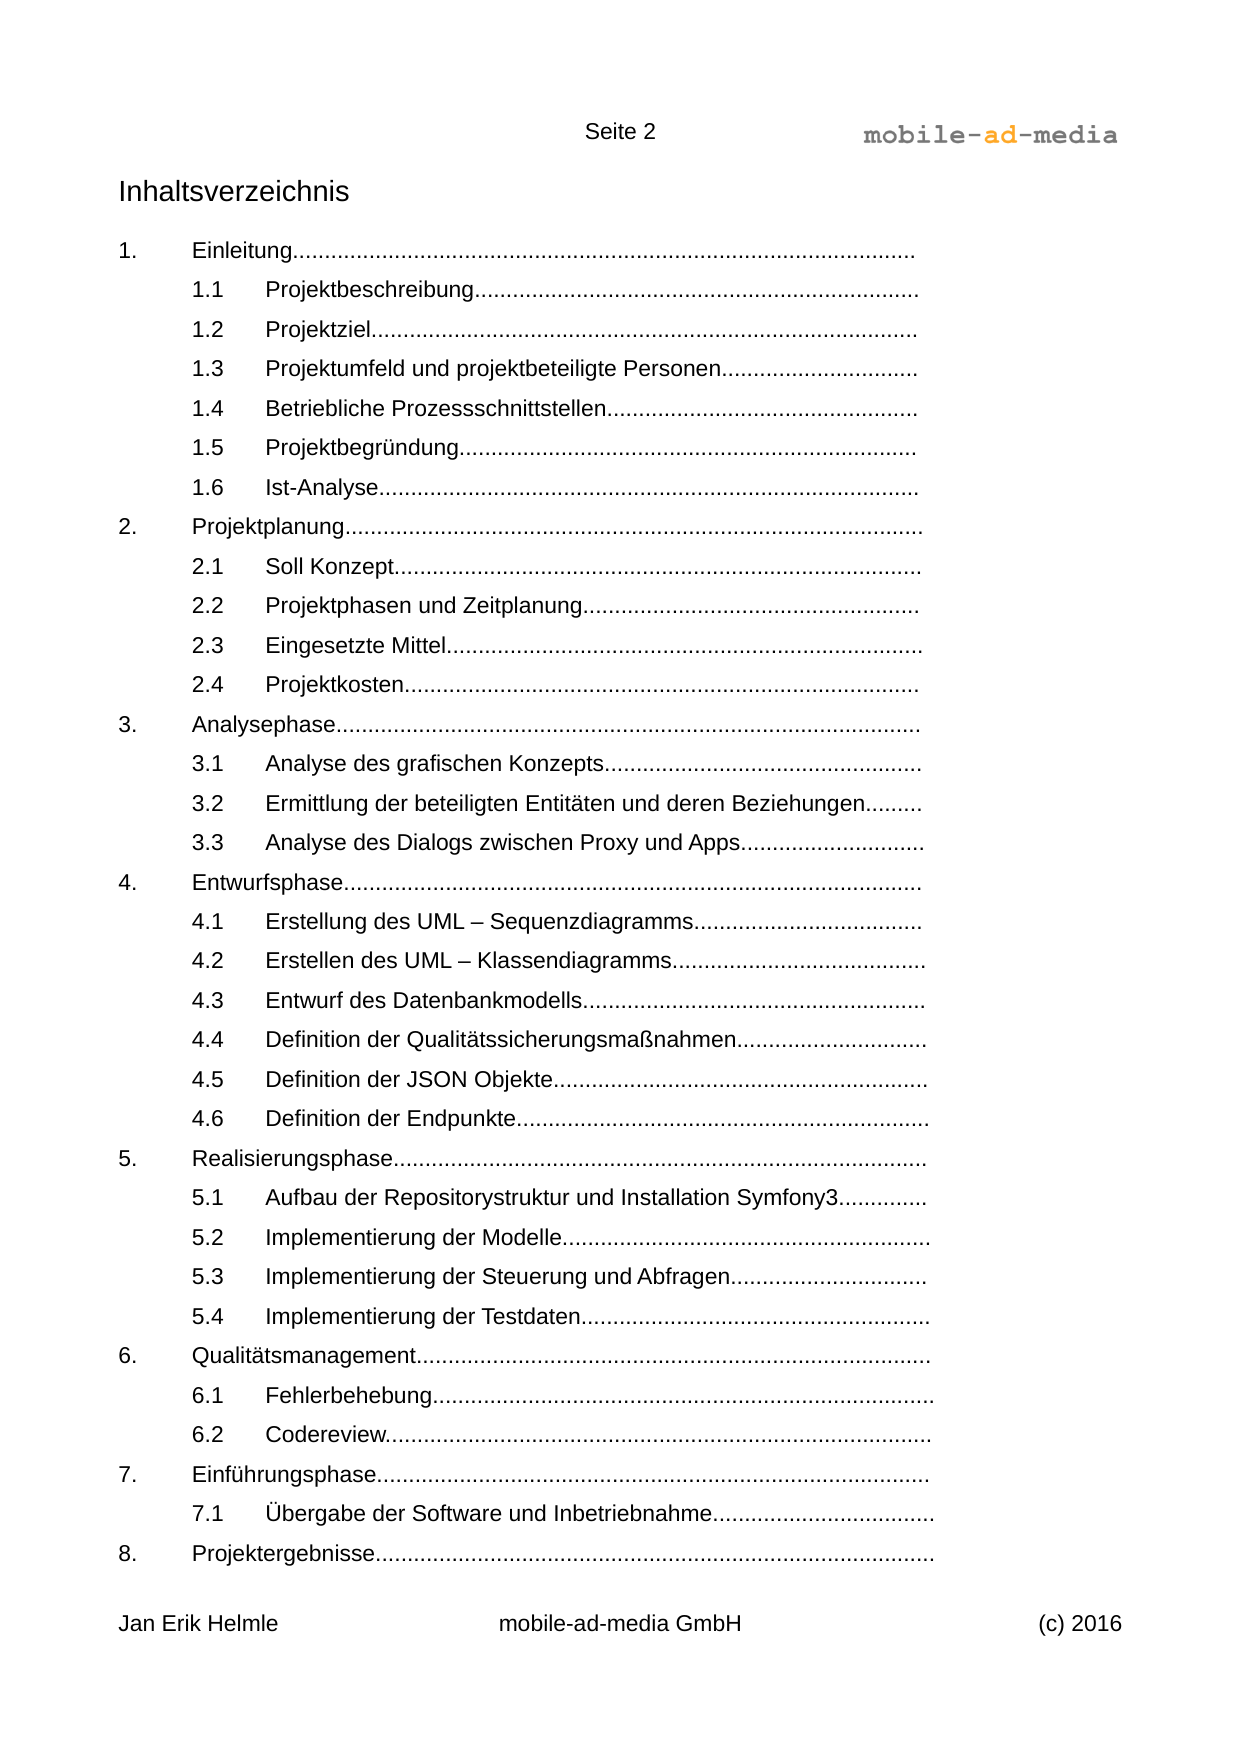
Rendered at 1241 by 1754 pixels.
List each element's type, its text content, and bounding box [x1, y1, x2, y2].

text 5.4 Implementierung der Testdaten....................................................... [118, 1303, 1122, 1329]
text 1.6 Ist-Analyse..................................................................................... [118, 474, 1122, 500]
text 4.1 Erstellung des UML – Sequenzdiagramms.................................... [118, 908, 1122, 934]
text 3. Analysephase............................................................................................ [118, 711, 1122, 737]
text 7.1 Übergabe der Software und Inbetriebnahme................................... [118, 1500, 1122, 1526]
text 2.4 Projektkosten................................................................................. [118, 671, 1122, 697]
text 3.3 Analyse des Dialogs zwischen Proxy und Apps............................. [118, 829, 1122, 855]
text 6.1 Fehlerbehebung............................................................................... [118, 1382, 1122, 1408]
picture [863, 118, 1118, 150]
text 3.2 Ermittlung der beteiligten Entitäten und deren Beziehungen......... [118, 789, 1122, 816]
text 6. Qualitätsmanagement................................................................................. [118, 1342, 1122, 1368]
text 1.3 Projektumfeld und projektbeteiligte Personen............................... [118, 355, 1122, 382]
text 8. Projektergebnisse........................................................................................ [118, 1539, 1122, 1566]
text 1. Einleitung.................................................................................................. [118, 237, 1122, 263]
text 3.1 Analyse des grafischen Konzepts.................................................. [118, 750, 1122, 776]
text 4.2 Erstellen des UML – Klassendiagramms........................................ [118, 947, 1122, 974]
text 5.2 Implementierung der Modelle.......................................................... [118, 1224, 1122, 1250]
text 1.1 Projektbeschreibung...................................................................... [118, 276, 1122, 303]
text 6.2 Codereview...................................................................................... [118, 1421, 1122, 1447]
text 1.2 Projektziel...................................................................................... [118, 316, 1122, 342]
subtitle Inhaltsverzeichnis [118, 174, 1122, 207]
text 5.3 Implementierung der Steuerung und Abfragen............................... [118, 1263, 1122, 1289]
text 2. Projektplanung........................................................................................... [118, 513, 1122, 539]
text 4.4 Definition der Qualitätssicherungsmaßnahmen.............................. [118, 1026, 1122, 1053]
text 2.2 Projektphasen und Zeitplanung..................................................... [118, 592, 1122, 618]
text 4.3 Entwurf des Datenbankmodells...................................................... [118, 987, 1122, 1013]
text 2.3 Eingesetzte Mittel........................................................................... [118, 632, 1122, 658]
text 5. Realisierungsphase.................................................................................... [118, 1145, 1122, 1171]
text 5.1 Aufbau der Repositorystruktur und Installation Symfony3.............. [118, 1184, 1122, 1211]
text 4.5 Definition der JSON Objekte........................................................... [118, 1066, 1122, 1092]
text 1.5 Projektbegründung........................................................................ [118, 434, 1122, 461]
text 4.6 Definition der Endpunkte................................................................. [118, 1105, 1122, 1132]
text 2.1 Soll Konzept................................................................................... [118, 553, 1122, 579]
text 7. Einführungsphase....................................................................................... [118, 1461, 1122, 1487]
text 4. Entwurfsphase........................................................................................... [118, 868, 1122, 895]
text 1.4 Betriebliche Prozessschnittstellen................................................. [118, 395, 1122, 421]
